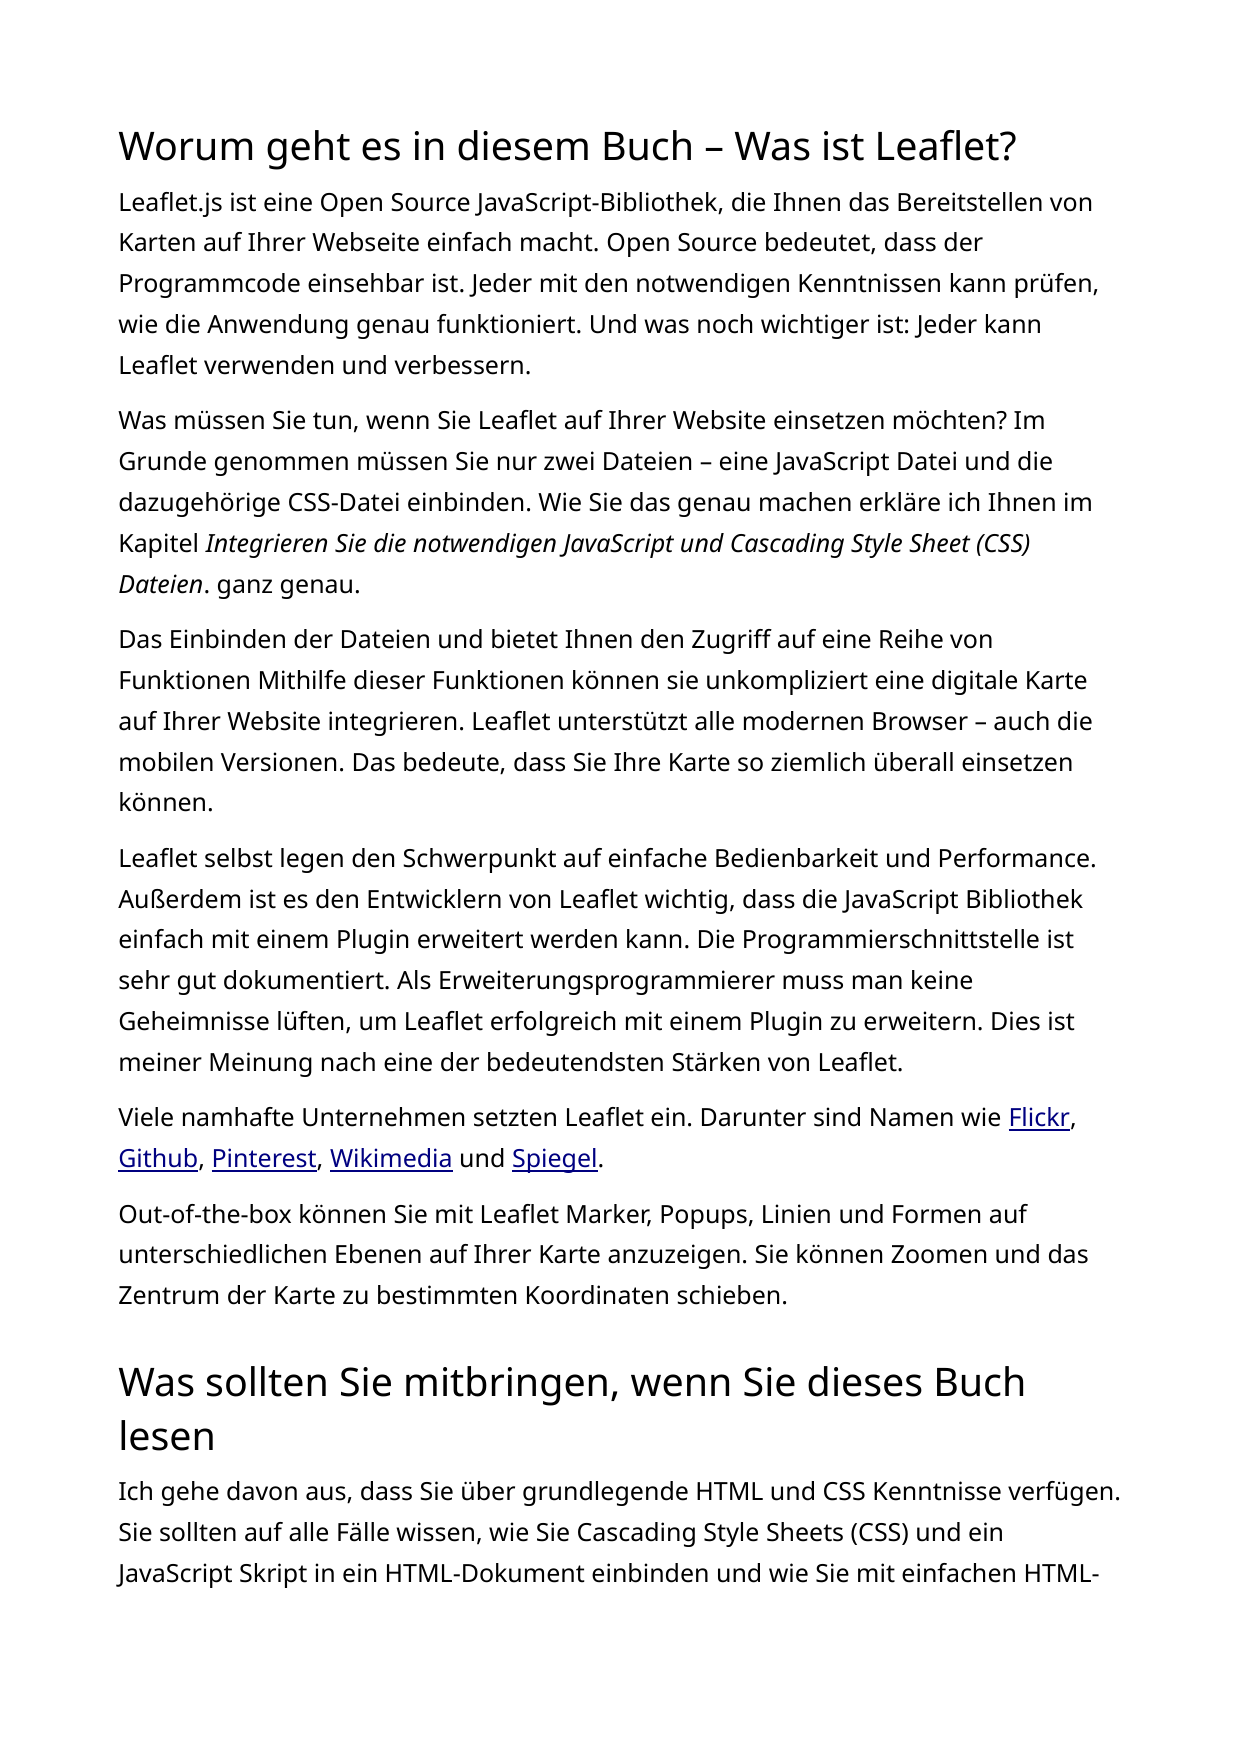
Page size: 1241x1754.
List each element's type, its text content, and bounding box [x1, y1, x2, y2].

subtitle Worum geht es in diesem Buch – Was ist Leaflet? [118, 118, 1122, 172]
subtitle Was sollten Sie mitbringen, wenn Sie dieses Buch lesen [118, 1354, 1122, 1462]
text Das Einbinden der Dateien und bietet Ihnen den Zugriff auf eine Reihe von Funktionen Mithilfe dieser Funktionen können sie unkompliziert eine digitale Karte auf Ihrer Website integrieren. Leaflet unterstützt alle modernen Browser – auch die mobilen Versionen. Das bedeute, dass Sie Ihre Karte so ziemlich überall einsetzen können. [118, 622, 1122, 819]
text Viele namhafte Unternehmen setzten Leaflet ein. Darunter sind Namen wie Flickr, Github, Pinterest, Wikimedia und Spiegel. [118, 1100, 1122, 1175]
text Out-of-the-box können Sie mit Leaflet Marker, Popups, Linien und Formen auf unterschiedlichen Ebenen auf Ihrer Karte anzuzeigen. Sie können Zoomen und das Zentrum der Karte zu bestimmten Koordinaten schieben. [118, 1196, 1122, 1312]
text Leaflet.js ist eine Open Source JavaScript-Bibliothek, die Ihnen das Bereitstellen von Karten auf Ihrer Webseite einfach macht. Open Source bedeutet, dass der Programmcode einsehbar ist. Jeder mit den notwendigen Kenntnissen kann prüfen, wie die Anwendung genau funktioniert. Und was noch wichtiger ist: Jeder kann Leaflet verwenden und verbessern. [118, 184, 1122, 382]
text Was müssen Sie tun, wenn Sie Leaflet auf Ihrer Website einsetzen möchten? Im Grunde genommen müssen Sie nur zwei Dateien – eine JavaScript Datei und die dazugehörige CSS-Datei einbinden. Wie Sie das genau machen erkläre ich Ihnen im Kapitel Integrieren Sie die notwendigen JavaScript und Cascading Style Sheet (CSS) Dateien. ganz genau. [118, 403, 1122, 600]
text Leaflet selbst legen den Schwerpunkt auf einfache Bedienbarkeit und Performance. Außerdem ist es den Entwicklern von Leaflet wichtig, dass die JavaScript Bibliothek einfach mit einem Plugin erweitert werden kann. Die Programmierschnittstelle ist sehr gut dokumentiert. Als Erweiterungsprogrammierer muss man keine Geheimnisse lüften, um Leaflet erfolgreich mit einem Plugin zu erweitern. Dies ist meiner Meinung nach eine der bedeutendsten Stärken von Leaflet. [118, 841, 1122, 1079]
text Ich gehe davon aus, dass Sie über grundlegende HTML und CSS Kenntnisse verfügen. Sie sollten auf alle Fälle wissen, wie Sie Cascading Style Sheets (CSS) und ein JavaScript Skript in ein HTML-Dokument einbinden und wie Sie mit einfachen HTML- [118, 1474, 1122, 1590]
